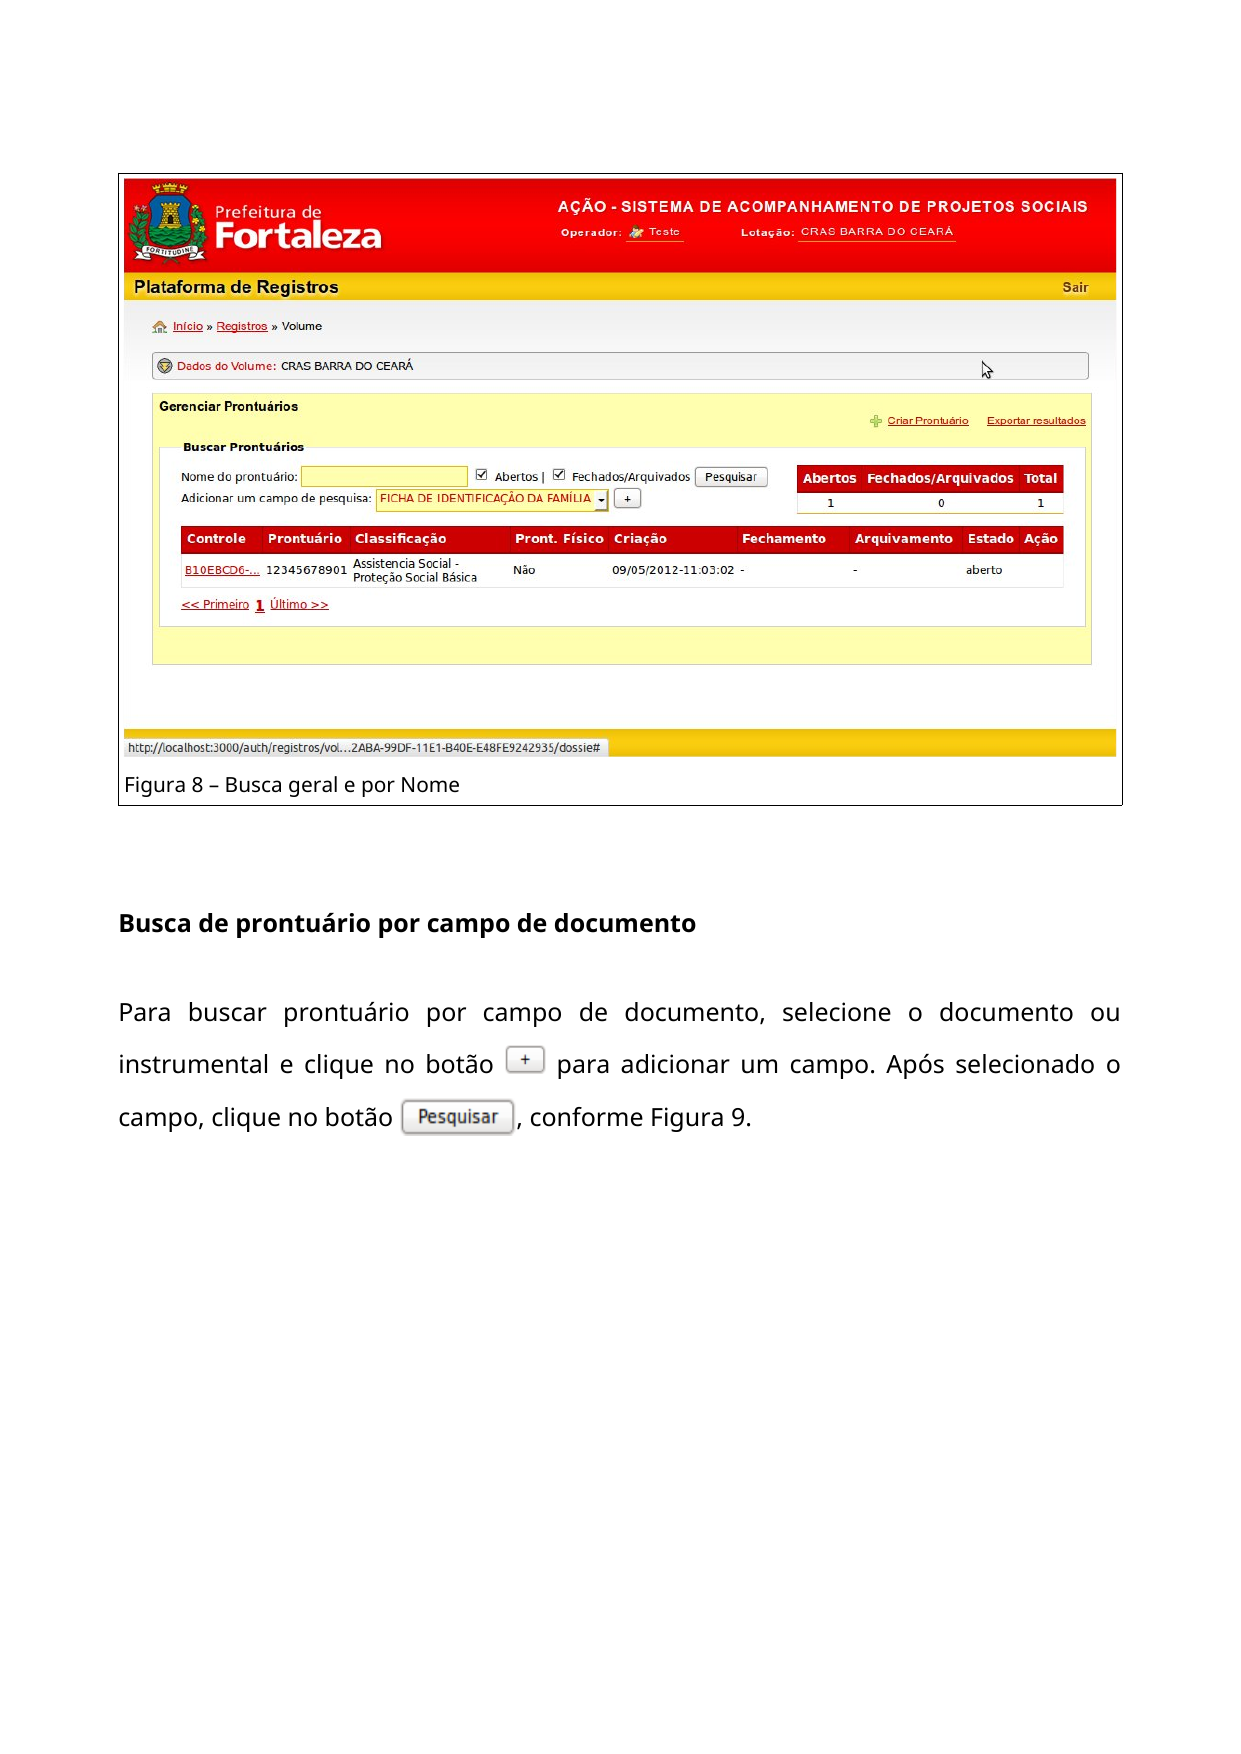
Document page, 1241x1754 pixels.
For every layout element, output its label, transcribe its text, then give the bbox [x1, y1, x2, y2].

table_header Figura 8 – Busca geral e por Nome [119, 174, 1122, 805]
picture [505, 1045, 547, 1074]
picture [399, 1097, 517, 1136]
text Busca de prontuário por campo de documento [118, 906, 1122, 940]
text Para buscar prontuário por campo de documento, selecione o documento ou instrumental e clique no botão para adicionar um campo. Após selecionado o campo, clique no botão , conforme Figura 9. [118, 994, 1122, 1135]
picture [123, 178, 1117, 757]
